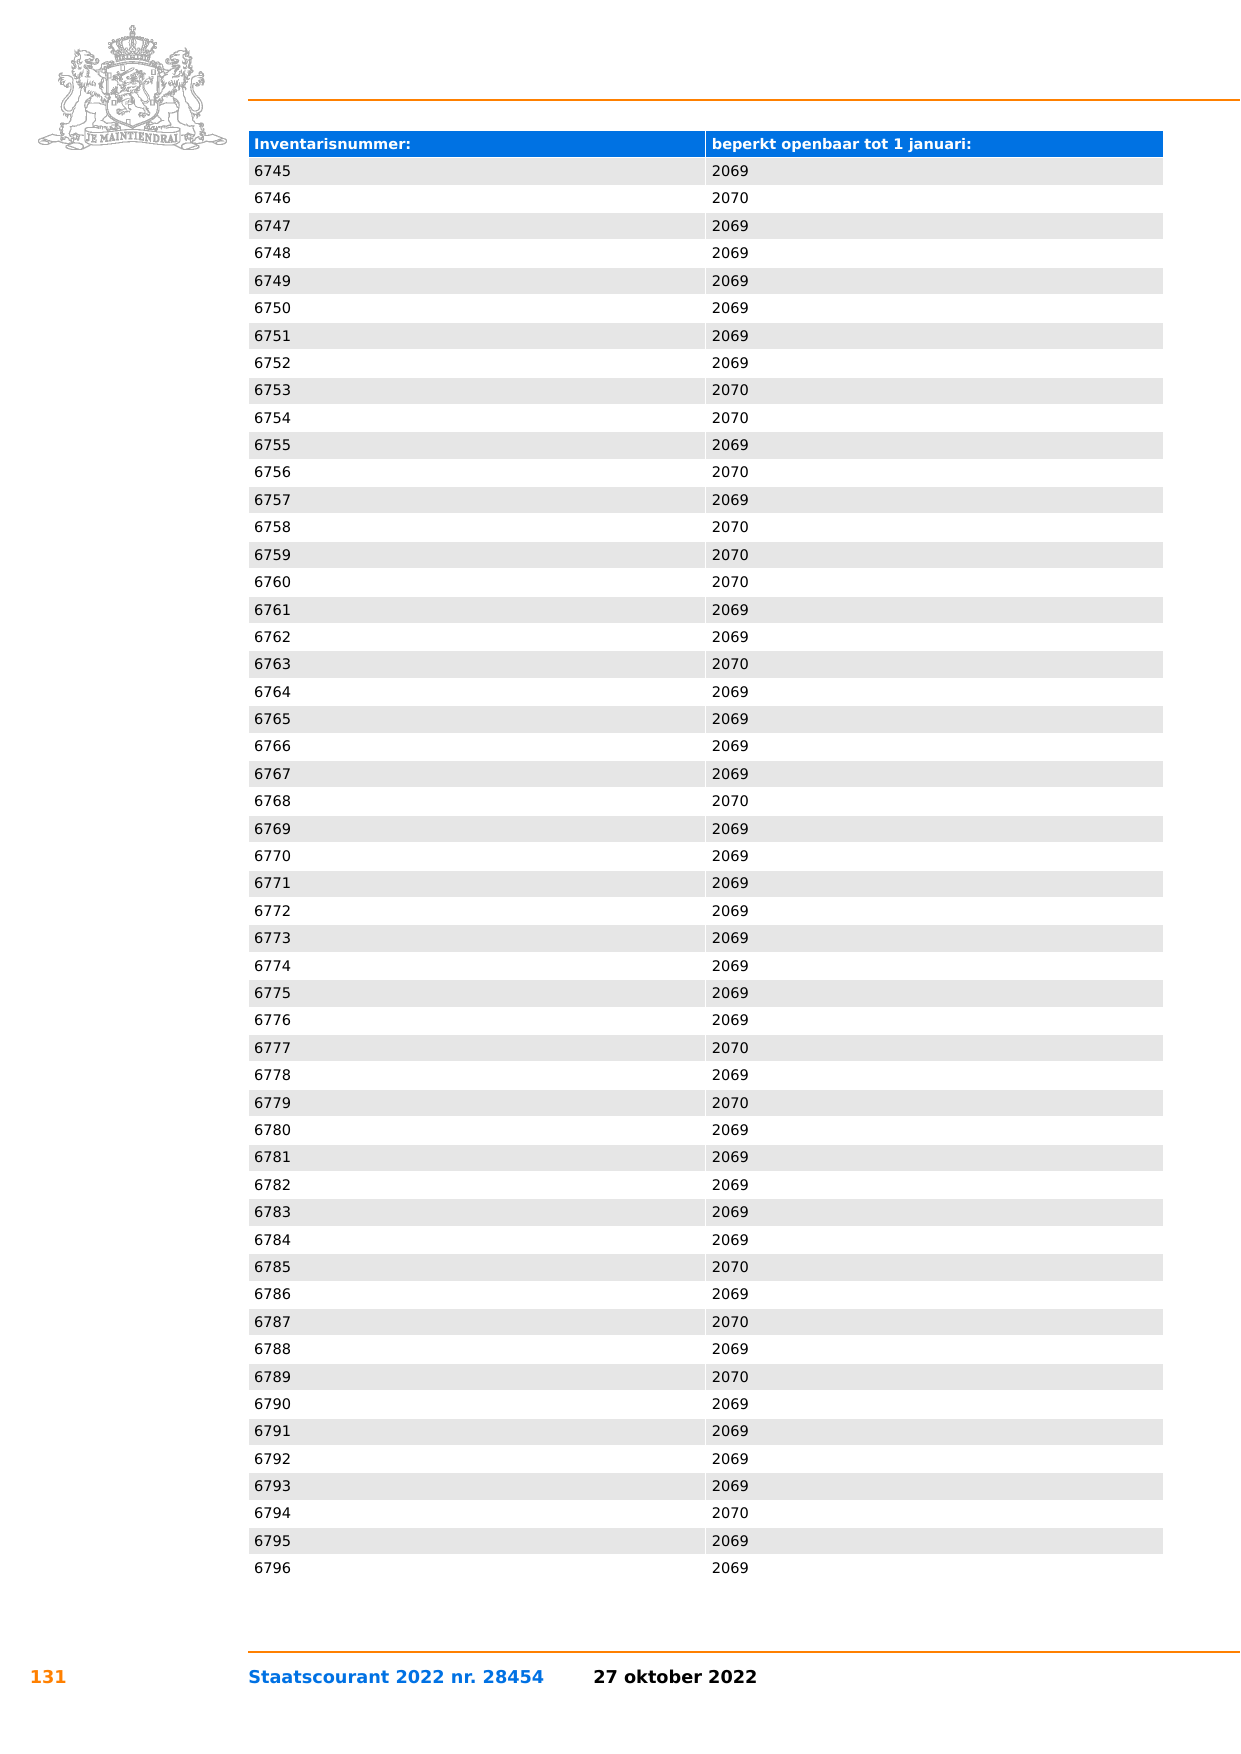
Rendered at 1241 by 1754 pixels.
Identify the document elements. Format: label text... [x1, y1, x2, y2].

table_cell 6781 [249, 1145, 705, 1171]
table_cell 2069 [706, 1227, 1163, 1253]
table_cell 2069 [706, 898, 1163, 924]
table_cell 2069 [706, 350, 1163, 376]
table_header Inventarisnummer: [249, 131, 705, 157]
table_cell 2070 [706, 1501, 1163, 1527]
table_cell 2069 [706, 980, 1163, 1007]
table_cell 2069 [706, 925, 1163, 952]
table_cell 6780 [249, 1117, 705, 1143]
table_cell 2069 [706, 679, 1163, 705]
table_cell 6750 [249, 295, 705, 322]
table_cell 6768 [249, 789, 705, 815]
table_cell 6776 [249, 1008, 705, 1034]
table_cell 6756 [249, 460, 705, 486]
table_cell 6763 [249, 651, 705, 678]
table_cell 6791 [249, 1419, 705, 1445]
table_cell 2069 [706, 158, 1163, 185]
table_cell 6755 [249, 432, 705, 459]
table_cell 2069 [706, 1419, 1163, 1445]
table_cell 6796 [249, 1556, 705, 1582]
table_cell 6765 [249, 706, 705, 733]
table_cell 2070 [706, 789, 1163, 815]
table_cell 6751 [249, 323, 705, 349]
table_cell 2069 [706, 1336, 1163, 1363]
table_cell 2069 [706, 1391, 1163, 1417]
table_cell 2070 [706, 1364, 1163, 1390]
table_cell 6754 [249, 405, 705, 431]
table_cell 6758 [249, 515, 705, 541]
table_cell 6759 [249, 542, 705, 568]
table_cell 2070 [706, 1254, 1163, 1281]
table_cell 6770 [249, 843, 705, 869]
table_cell 2069 [706, 1473, 1163, 1500]
table_cell 6778 [249, 1063, 705, 1089]
table_cell 2069 [706, 1199, 1163, 1226]
table_cell 2069 [706, 843, 1163, 869]
table_cell 6761 [249, 597, 705, 623]
table_header beperkt openbaar tot 1 januari: [706, 131, 1163, 157]
table_cell 6774 [249, 953, 705, 979]
table_cell 2069 [706, 213, 1163, 239]
table_cell 6787 [249, 1309, 705, 1335]
table_cell 2070 [706, 186, 1163, 212]
table_cell 6786 [249, 1282, 705, 1308]
table_cell 2069 [706, 295, 1163, 322]
table_cell 6773 [249, 925, 705, 952]
table_cell 6749 [249, 268, 705, 294]
table_cell 6772 [249, 898, 705, 924]
table_cell 6779 [249, 1090, 705, 1116]
table_cell 2069 [706, 816, 1163, 842]
table_cell 6760 [249, 569, 705, 596]
table_cell 6782 [249, 1172, 705, 1198]
table_cell 2069 [706, 1282, 1163, 1308]
table_cell 2070 [706, 1035, 1163, 1061]
table_cell 6753 [249, 378, 705, 404]
table_cell 2070 [706, 1309, 1163, 1335]
table_cell 2069 [706, 1556, 1163, 1582]
table_cell 2069 [706, 1117, 1163, 1143]
table_cell 2070 [706, 542, 1163, 568]
table_cell 2069 [706, 734, 1163, 760]
table_cell 6762 [249, 624, 705, 650]
table_cell 2069 [706, 1063, 1163, 1089]
table_cell 6788 [249, 1336, 705, 1363]
table_cell 6764 [249, 679, 705, 705]
table_cell 6785 [249, 1254, 705, 1281]
table_cell 2070 [706, 515, 1163, 541]
table_cell 6747 [249, 213, 705, 239]
table_cell 6793 [249, 1473, 705, 1500]
table_cell 2069 [706, 432, 1163, 459]
table_cell 6792 [249, 1446, 705, 1472]
table_cell 6769 [249, 816, 705, 842]
table_cell 2069 [706, 1145, 1163, 1171]
table_cell 2070 [706, 460, 1163, 486]
table_cell 2069 [706, 268, 1163, 294]
table_cell 2069 [706, 597, 1163, 623]
table_cell 6757 [249, 487, 705, 513]
table_cell 6784 [249, 1227, 705, 1253]
table_cell 2069 [706, 241, 1163, 267]
table_cell 2070 [706, 405, 1163, 431]
table_cell 2070 [706, 569, 1163, 596]
table_cell 6789 [249, 1364, 705, 1390]
table_cell 6775 [249, 980, 705, 1007]
table_cell 2069 [706, 487, 1163, 513]
table_cell 2069 [706, 871, 1163, 897]
table_cell 2069 [706, 1528, 1163, 1554]
table_cell 2069 [706, 1446, 1163, 1472]
table_cell 2070 [706, 378, 1163, 404]
picture [38, 25, 227, 150]
table_cell 6790 [249, 1391, 705, 1417]
table_cell 6766 [249, 734, 705, 760]
table_cell 6795 [249, 1528, 705, 1554]
table_cell 2069 [706, 323, 1163, 349]
table_cell 2070 [706, 651, 1163, 678]
table_cell 6777 [249, 1035, 705, 1061]
table_cell 2069 [706, 1172, 1163, 1198]
table_cell 2069 [706, 953, 1163, 979]
table_cell 6745 [249, 158, 705, 185]
table_cell 2069 [706, 624, 1163, 650]
table_cell 2070 [706, 1090, 1163, 1116]
table_cell 6783 [249, 1199, 705, 1226]
table_cell 6771 [249, 871, 705, 897]
table_cell 2069 [706, 1008, 1163, 1034]
table_cell 6752 [249, 350, 705, 376]
table_cell 6794 [249, 1501, 705, 1527]
table_cell 2069 [706, 761, 1163, 787]
table_cell 6767 [249, 761, 705, 787]
table_cell 2069 [706, 706, 1163, 733]
table_cell 6748 [249, 241, 705, 267]
table_cell 6746 [249, 186, 705, 212]
